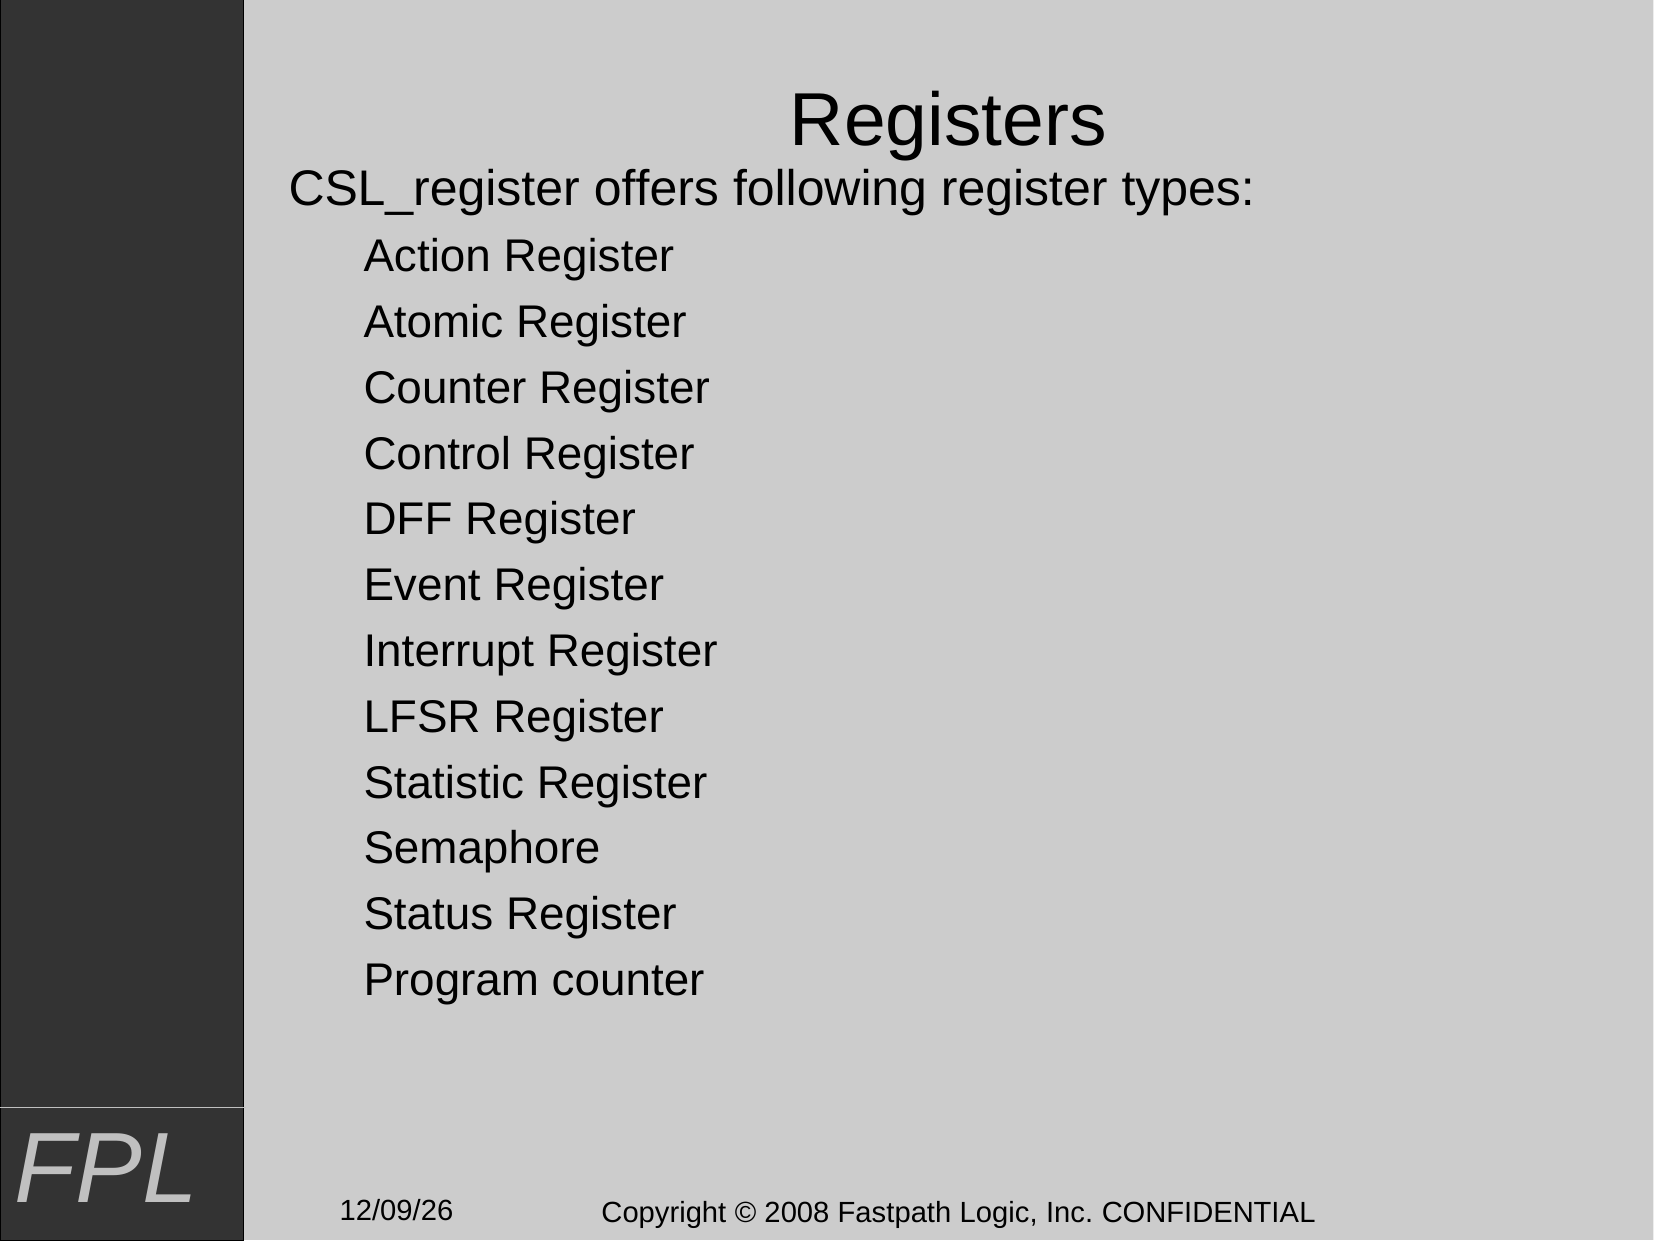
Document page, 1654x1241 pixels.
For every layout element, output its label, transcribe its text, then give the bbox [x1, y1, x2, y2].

list CSL_register offers following register types: Action Register Atomic Register Counter Register Control Register DFF Register Event Register Interrupt Register LFSR Register Statistic Register Semaphore Status Register Program counter [288, 160, 1601, 1225]
title Registers [397, 12, 1500, 160]
